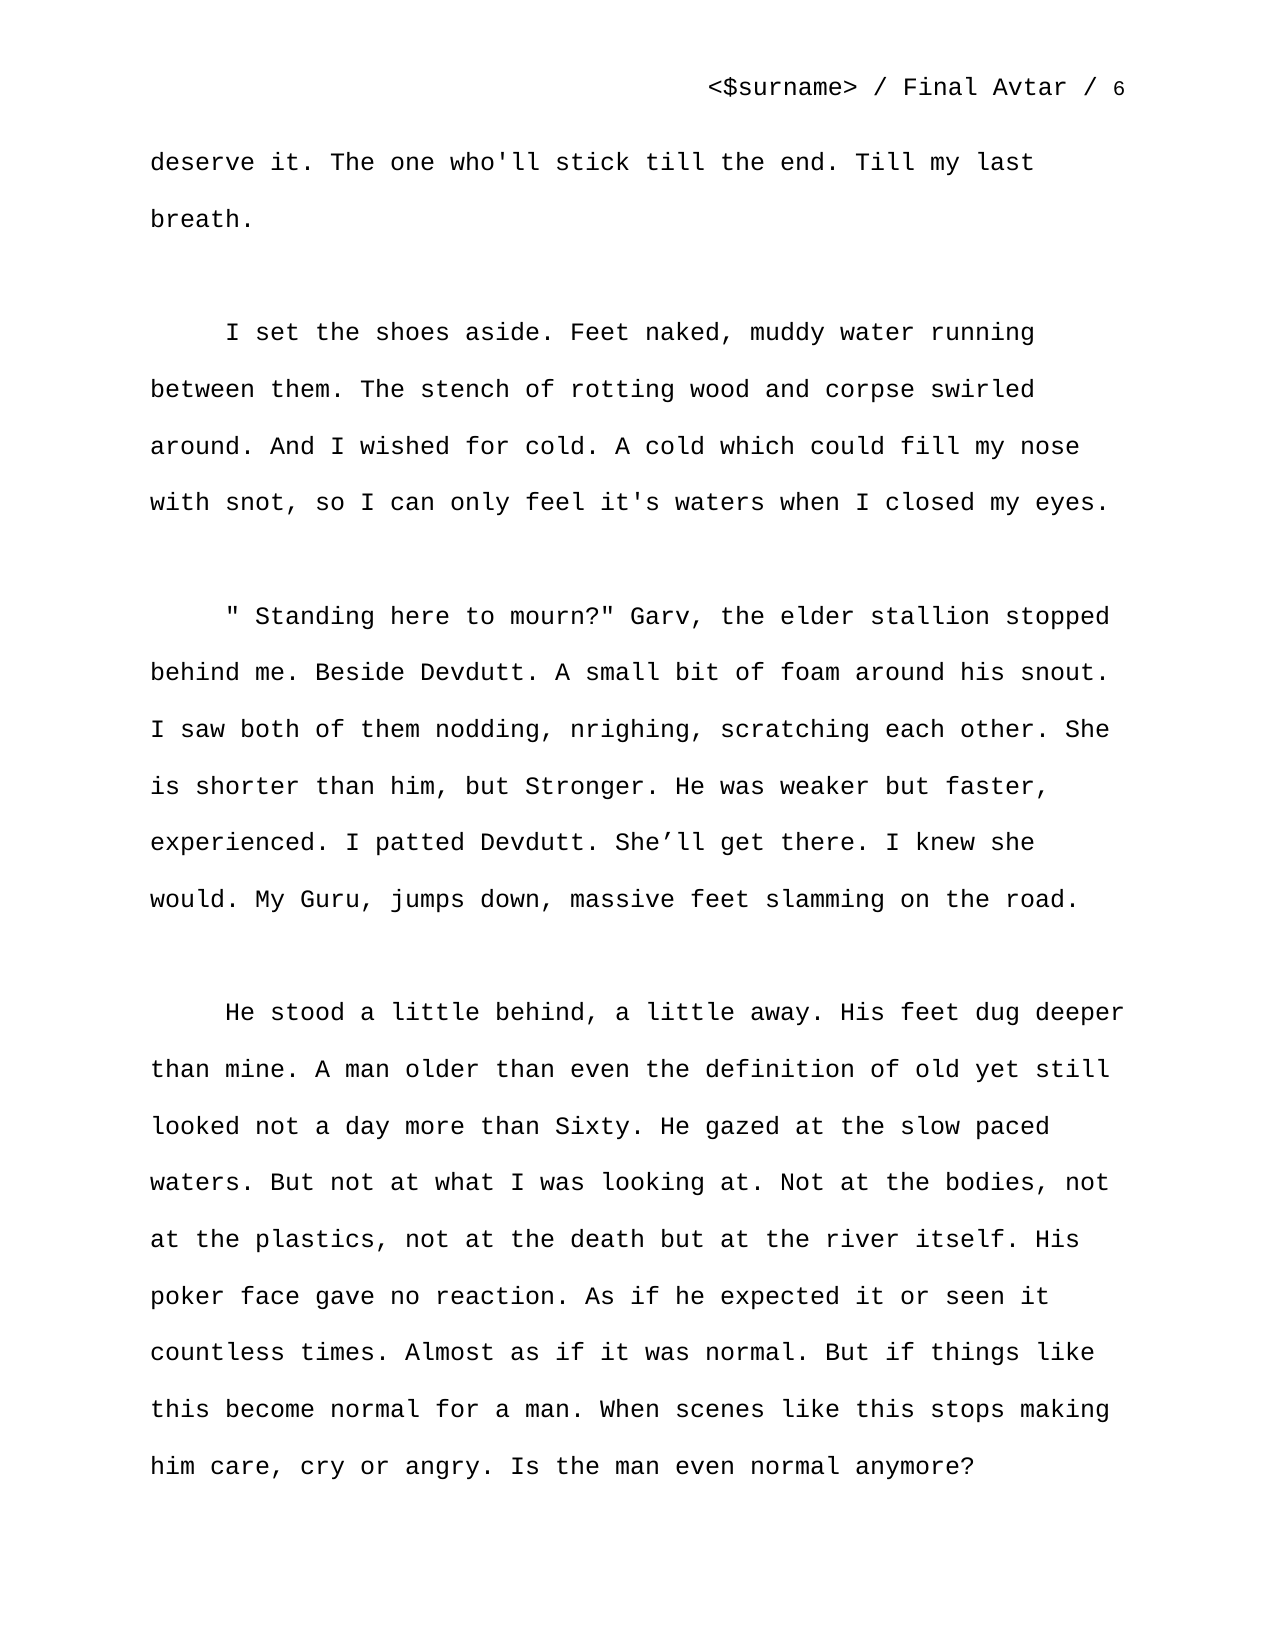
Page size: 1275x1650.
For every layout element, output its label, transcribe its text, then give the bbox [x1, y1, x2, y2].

text " Standing here to mourn?" Garv, the elder stallion stopped behind me. Beside Devdutt. A small bit of foam around his snout. I saw both of them nodding, nrighing, scratching each other. She is shorter than him, but Stronger. He was weaker but faster, experienced. I patted Devdutt. She’ll get there. I knew she would. My Guru, jumps down, massive feet slamming on the road. [150, 603, 1125, 915]
text I set the shoes aside. Feet naked, muddy water running between them. The stench of rotting wood and corpse swirled around. And I wished for cold. A cold which could fill my nose with snot, so I can only feel it's waters when I closed my eyes. [150, 320, 1125, 518]
text He stood a little behind, a little away. His feet dug deeper than mine. A man older than even the definition of old yet still looked not a day more than Sixty. He gazed at the slow paced waters. But not at what I was looking at. Not at the bodies, not at the plastics, not at the death but at the river itself. His poker face gave no reaction. As if he expected it or seen it countless times. Almost as if it was normal. But if things like this become normal for a man. When scenes like this stops making him care, cry or angry. Is the man even normal anymore? [150, 1000, 1125, 1482]
text deserve it. The one who'll stick till the end. Till my last breath. [150, 150, 1125, 235]
